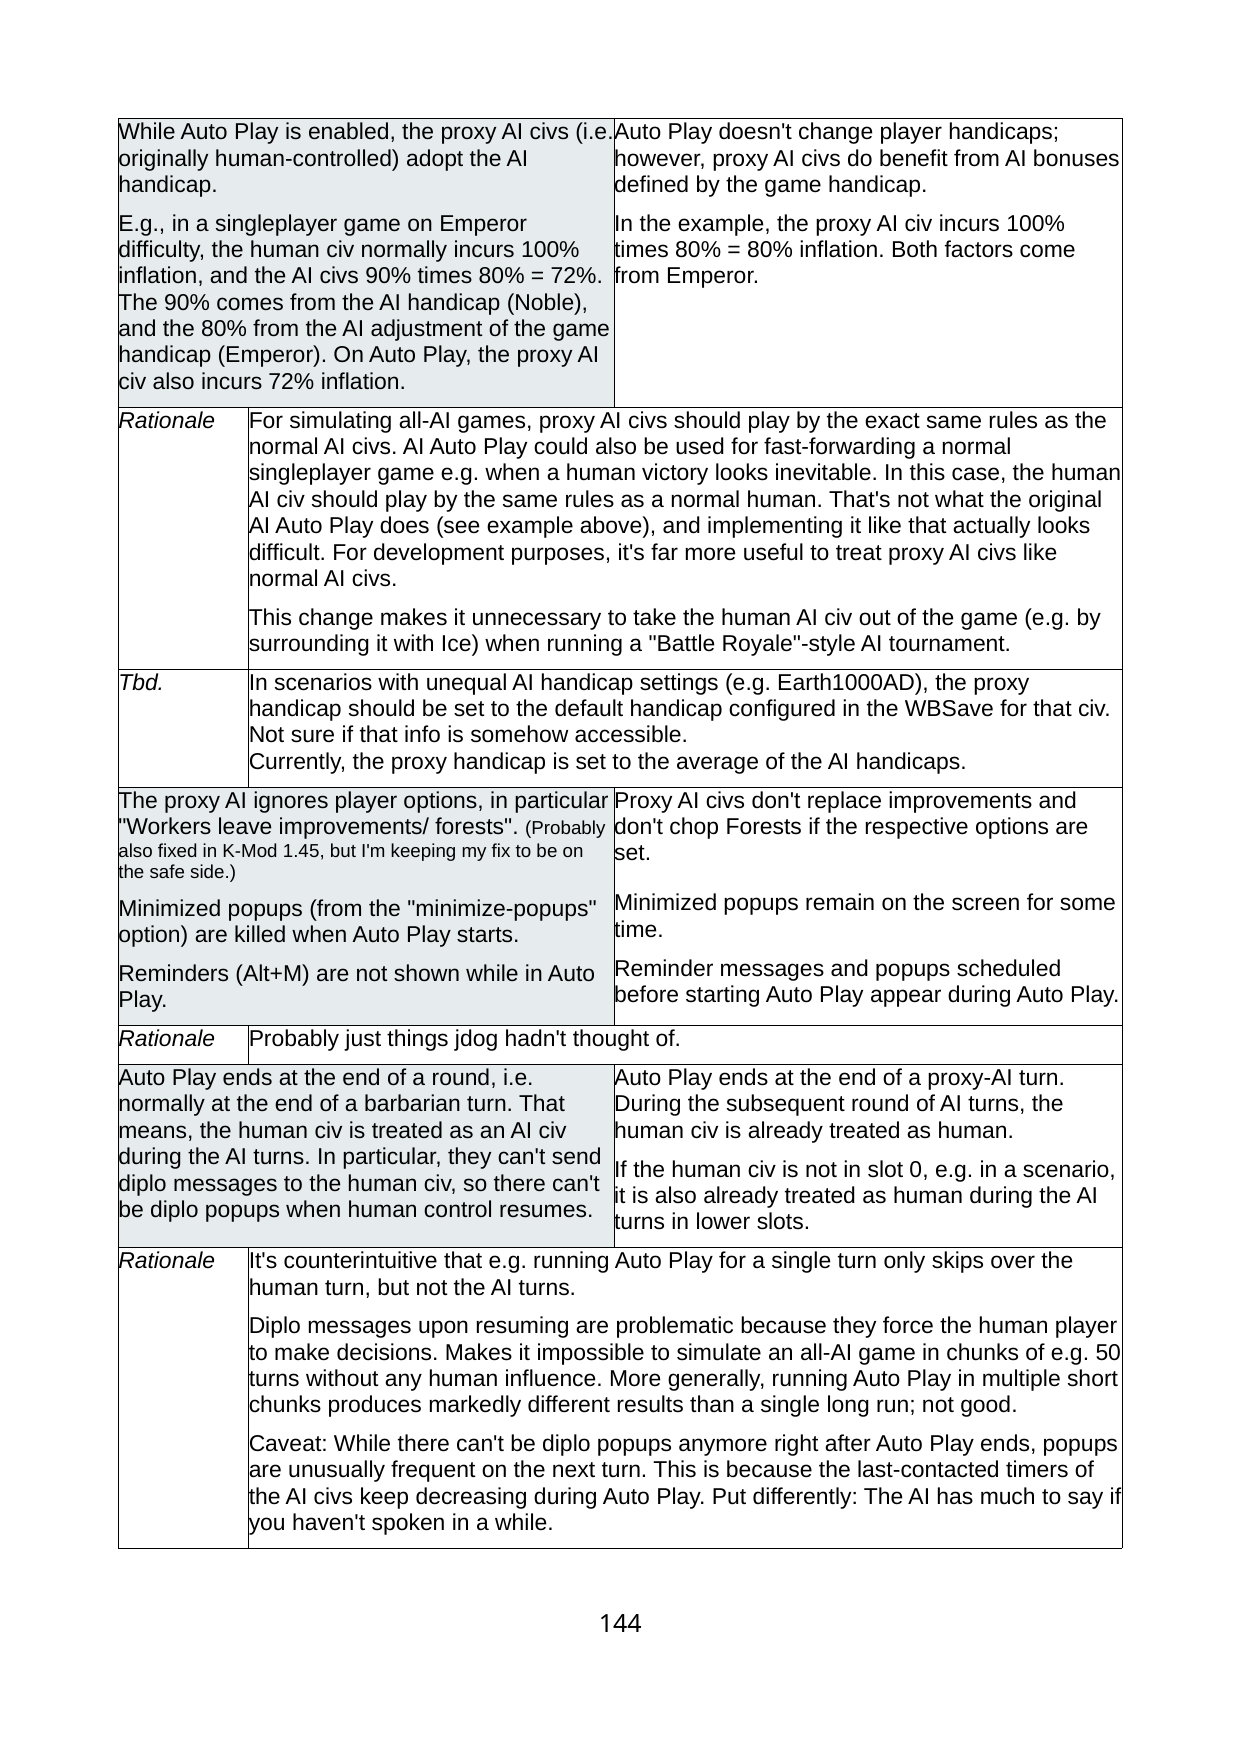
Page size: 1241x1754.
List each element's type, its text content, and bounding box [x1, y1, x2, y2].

table_cell The proxy AI ignores player options, in particular "Workers leave improvements/ forests". (Probably also fixed in K-Mod 1.45, but I'm keeping my fix to be on the safe side.) Minimized popups (from the "minimize-popups" option) are killed when Auto Play starts. Reminders (Alt+M) are not shown while in Auto Play. [119, 788, 614, 1025]
table_cell For simulating all-AI games, proxy AI civs should play by the exact same rules as the normal AI civs. AI Auto Play could also be used for fast-forwarding a normal singleplayer game e.g. when a human victory looks inevitable. In this case, the human AI civ should play by the same rules as a normal human. That's not what the original AI Auto Play does (see example above), and implementing it like that actually looks difficult. For development purposes, it's far more useful to treat proxy AI civs like normal AI civs. This change makes it unnecessary to take the human AI civ out of the game (e.g. by surrounding it with Ice) when running a "Battle Royale"-style AI tournament. [249, 408, 1122, 669]
table_cell Tbd. [119, 670, 248, 787]
table_cell Probably just things jdog hadn't thought of. [249, 1026, 1122, 1064]
table_cell In scenarios with unequal AI handicap settings (e.g. Earth1000AD), the proxy handicap should be set to the default handicap configured in the WBSave for that civ. Not sure if that info is somehow accessible. Currently, the proxy handicap is set to the average of the AI handicaps. [249, 670, 1122, 787]
table_cell Rationale [119, 408, 248, 669]
table_cell Auto Play doesn't change player handicaps; however, proxy AI civs do benefit from AI bonuses defined by the game handicap. In the example, the proxy AI civ incurs 100% times 80% = 80% inflation. Both factors come from Emperor. [615, 119, 1122, 407]
table_cell While Auto Play is enabled, the proxy AI civs (i.e. originally human-controlled) adopt the AI handicap. E.g., in a singleplayer game on Emperor difficulty, the human civ normally incurs 100% inflation, and the AI civs 90% times 80% = 72%. The 90% comes from the AI handicap (Noble), and the 80% from the AI adjustment of the game handicap (Emperor). On Auto Play, the proxy AI civ also incurs 72% inflation. [119, 119, 614, 407]
table_cell Auto Play ends at the end of a round, i.e. normally at the end of a barbarian turn. That means, the human civ is treated as an AI civ during the AI turns. In particular, they can't send diplo messages to the human civ, so there can't be diplo popups when human control resumes. [119, 1065, 614, 1247]
table_cell It's counterintuitive that e.g. running Auto Play for a single turn only skips over the human turn, but not the AI turns. Diplo messages upon resuming are problematic because they force the human player to make decisions. Makes it impossible to simulate an all-AI game in chunks of e.g. 50 turns without any human influence. More generally, running Auto Play in multiple short chunks produces markedly different results than a single long run; not good. Caveat: While there can't be diplo popups anymore right after Auto Play ends, popups are unusually frequent on the next turn. This is because the last-contacted timers of the AI civs keep decreasing during Auto Play. Put differently: The AI has much to say if you haven't spoken in a while. [249, 1248, 1122, 1548]
table_cell Auto Play ends at the end of a proxy-AI turn. During the subsequent round of AI turns, the human civ is already treated as human. If the human civ is not in slot 0, e.g. in a scenario, it is also already treated as human during the AI turns in lower slots. [615, 1065, 1122, 1247]
table_cell Proxy AI civs don't replace improvements and don't chop Forests if the respective options are set. Minimized popups remain on the screen for some time. Reminder messages and popups scheduled before starting Auto Play appear during Auto Play. [615, 788, 1122, 1025]
table_cell Rationale [119, 1026, 248, 1064]
table_cell Rationale [119, 1248, 248, 1548]
